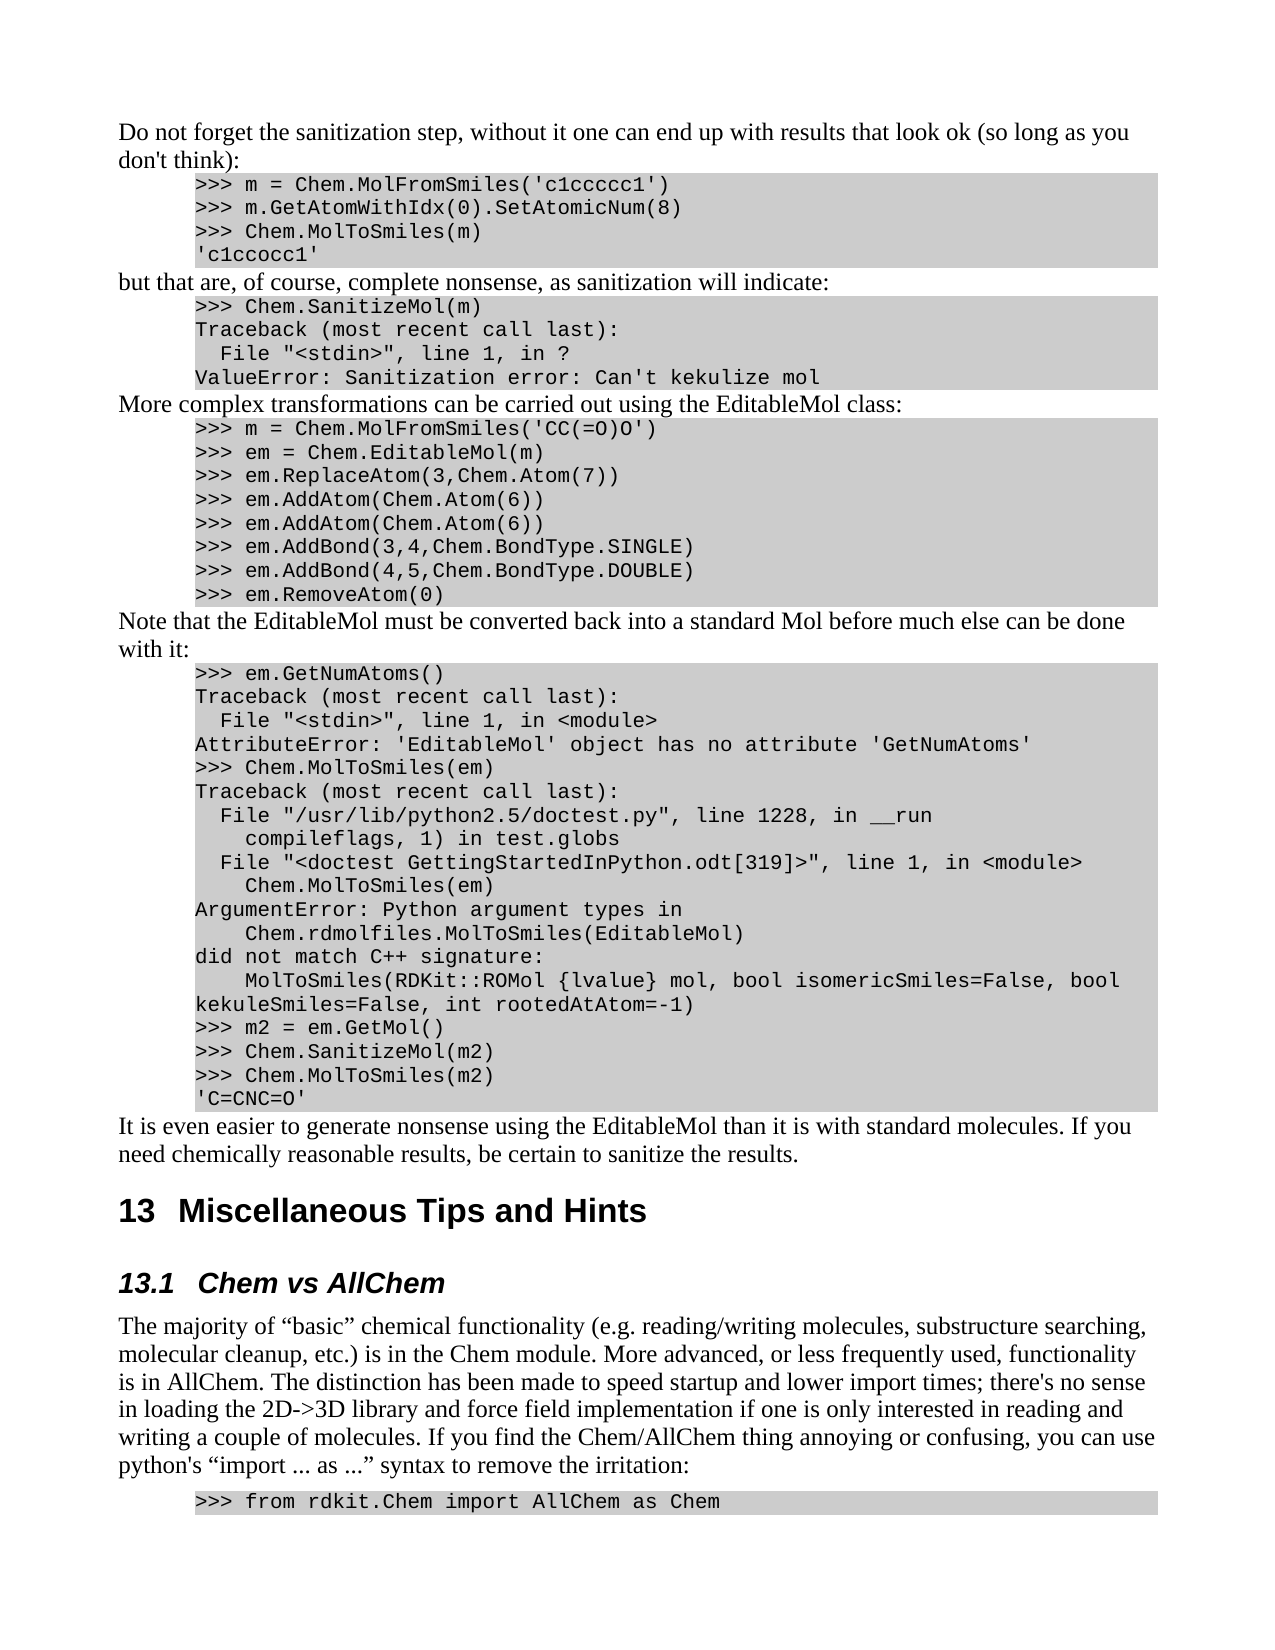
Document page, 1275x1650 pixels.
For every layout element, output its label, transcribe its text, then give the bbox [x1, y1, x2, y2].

text >>> Chem.MolToSmiles(m) [195, 221, 1158, 244]
text did not match C++ signature: [195, 946, 1158, 970]
text >>> Chem.MolToSmiles(m2) [195, 1065, 1158, 1088]
text >>> Chem.SanitizeMol(m) [195, 296, 1158, 319]
text MolToSmiles(RDKit::ROMol {lvalue} mol, bool isomericSmiles=False, bool kekuleSmiles=False, int rootedAtAtom=-1) [195, 970, 1158, 1017]
text >>> m.GetAtomWithIdx(0).SetAtomicNum(8) [195, 197, 1158, 221]
subtitle Miscellaneous Tips and Hints [118, 1192, 1157, 1230]
text Do not forget the sanitization step, without it one can end up with results that look ok (so long as you don't think): [118, 118, 1157, 173]
text Chem.rdmolfiles.MolToSmiles(EditableMol) [195, 923, 1158, 946]
text ArgumentError: Python argument types in [195, 899, 1158, 923]
text Note that the EditableMol must be converted back into a standard Mol before much else can be done with it: [118, 607, 1157, 663]
text Traceback (most recent call last): [195, 686, 1158, 710]
text Chem.MolToSmiles(em) [195, 876, 1158, 899]
text 'C=CNC=O' [195, 1088, 1158, 1112]
text >>> em.AddAtom(Chem.Atom(6)) [195, 489, 1158, 513]
text ValueError: Sanitization error: Can't kekulize mol [195, 367, 1158, 390]
text >>> Chem.SanitizeMol(m2) [195, 1041, 1158, 1065]
subtitle Chem vs AllChem [118, 1267, 1157, 1300]
text >>> em.GetNumAtoms() [195, 663, 1158, 686]
text >>> m = Chem.MolFromSmiles('c1ccccc1') [195, 173, 1158, 197]
text Traceback (most recent call last): [195, 781, 1158, 804]
text File "<stdin>", line 1, in ? [195, 343, 1158, 367]
text File "<stdin>", line 1, in <module> [195, 710, 1158, 734]
text Traceback (most recent call last): [195, 319, 1158, 343]
text AttributeError: 'EditableMol' object has no attribute 'GetNumAtoms' [195, 734, 1158, 757]
text The majority of “basic” chemical functionality (e.g. reading/writing molecules, substructure searching, molecular cleanup, etc.) is in the Chem module. More advanced, or less frequently used, functionality is in AllChem. The distinction has been made to speed startup and lower import times; there's no sense in loading the 2D->3D library and force field implementation if one is only interested in reading and writing a couple of molecules. If you find the Chem/AllChem thing annoying or confusing, you can use python's “import ... as ...” syntax to remove the irritation: [118, 1312, 1157, 1479]
text >>> from rdkit.Chem import AllChem as Chem [195, 1491, 1158, 1515]
text File "<doctest GettingStartedInPython.odt[319]>", line 1, in <module> [195, 852, 1158, 876]
text >>> m = Chem.MolFromSmiles('CC(=O)O') [195, 418, 1158, 442]
text but that are, of course, complete nonsense, as sanitization will indicate: [118, 268, 1157, 296]
text >>> em = Chem.EditableMol(m) [195, 442, 1158, 465]
text >>> em.AddAtom(Chem.Atom(6)) [195, 513, 1158, 536]
text More complex transformations can be carried out using the EditableMol class: [118, 390, 1157, 418]
text >>> em.ReplaceAtom(3,Chem.Atom(7)) [195, 465, 1158, 489]
text File "/usr/lib/python2.5/doctest.py", line 1228, in __run [195, 804, 1158, 828]
text >>> em.RemoveAtom(0) [195, 584, 1158, 607]
text >>> em.AddBond(3,4,Chem.BondType.SINGLE) [195, 536, 1158, 560]
text compileflags, 1) in test.globs [195, 828, 1158, 852]
text >>> em.AddBond(4,5,Chem.BondType.DOUBLE) [195, 560, 1158, 584]
text It is even easier to generate nonsense using the EditableMol than it is with standard molecules. If you need chemically reasonable results, be certain to sanitize the results. [118, 1112, 1157, 1167]
text 'c1ccocc1' [195, 244, 1158, 268]
text >>> m2 = em.GetMol() [195, 1017, 1158, 1041]
text >>> Chem.MolToSmiles(em) [195, 757, 1158, 781]
